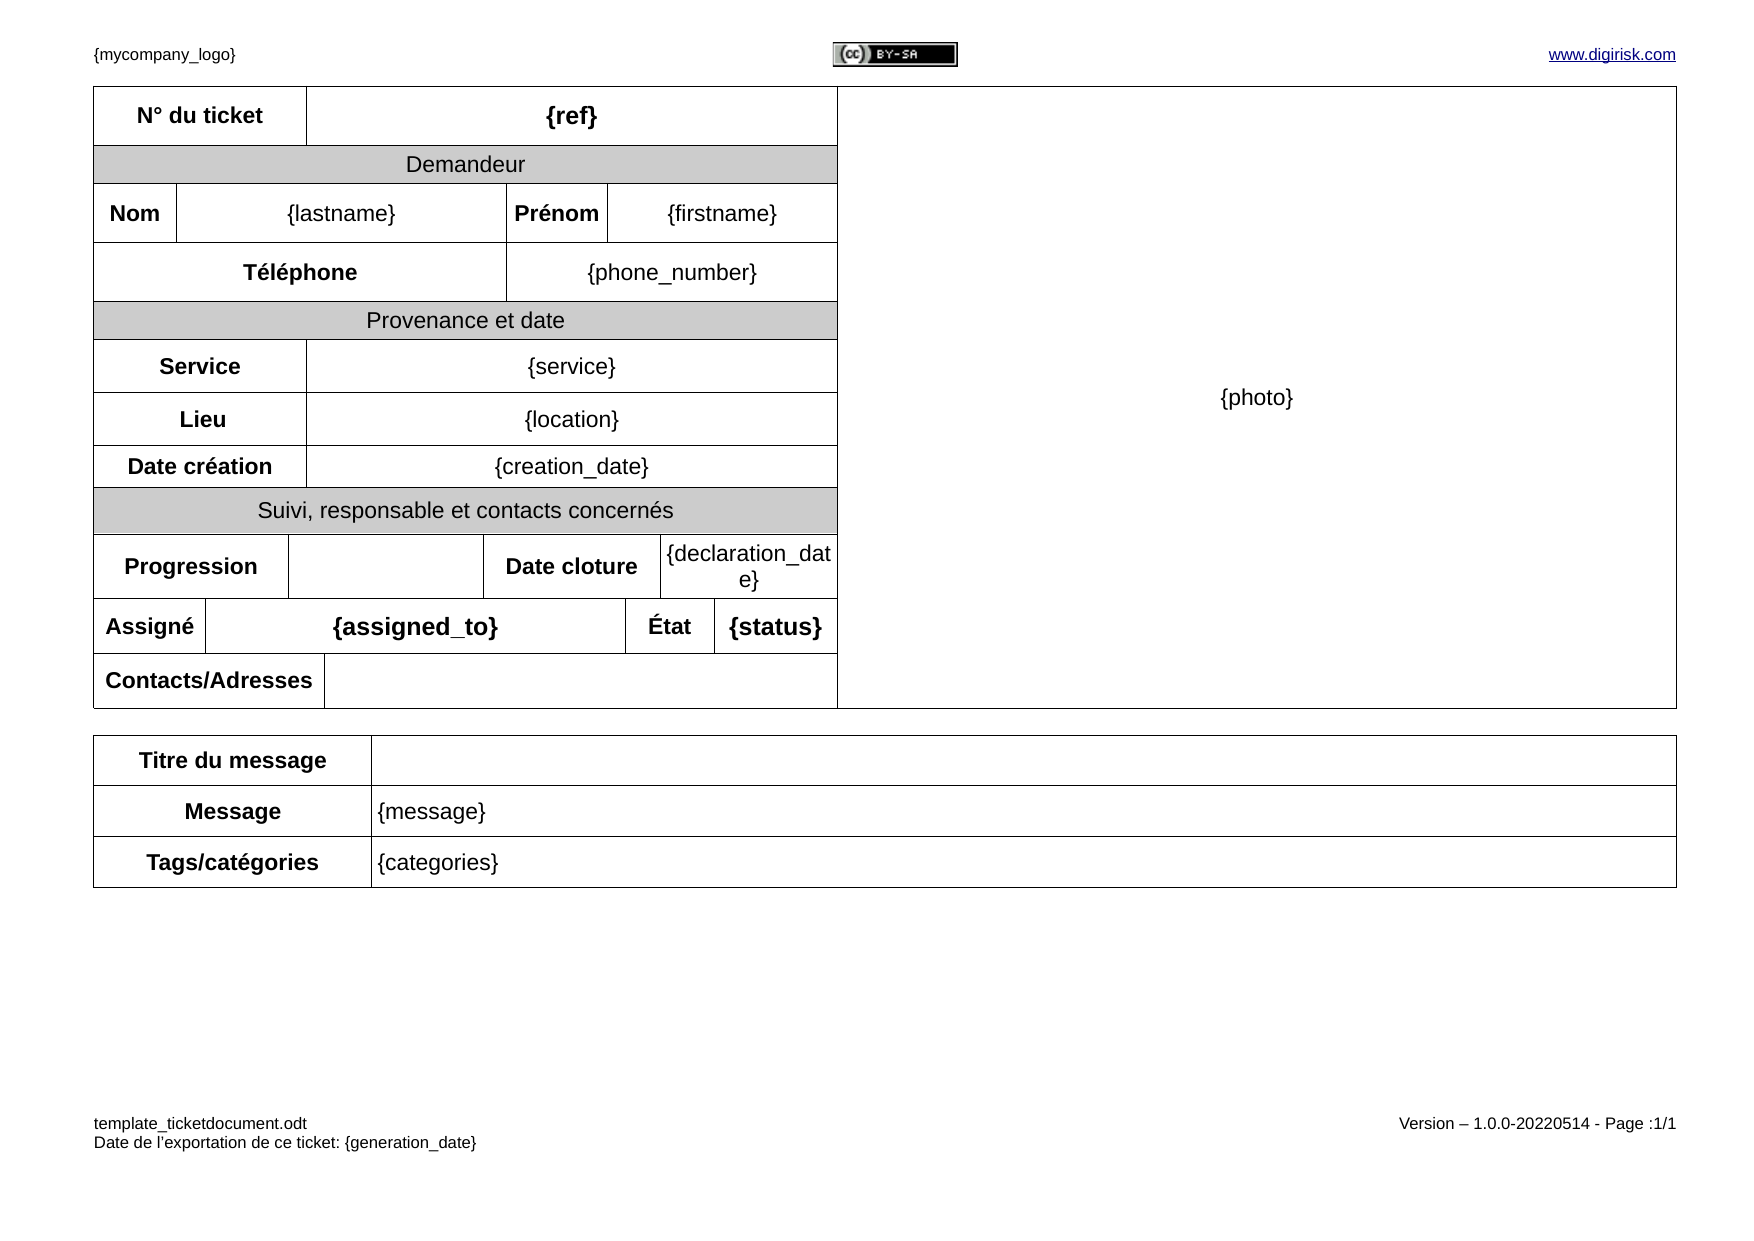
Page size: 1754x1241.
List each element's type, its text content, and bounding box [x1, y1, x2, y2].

table_header [372, 736, 1676, 785]
table_header N° du ticket [94, 87, 306, 144]
table_cell Progression [94, 535, 288, 598]
table_cell {lastname} [177, 184, 506, 242]
table_cell {categories} [372, 837, 1676, 887]
table_cell Demandeur [94, 146, 837, 183]
table_cell Message [94, 786, 371, 836]
table_header Titre du message [94, 736, 371, 785]
table_cell {creation_date} [307, 446, 837, 487]
table_header {ref} [307, 87, 837, 144]
picture [832, 42, 958, 67]
table_cell {firstname} [608, 184, 837, 242]
table_cell {message} [372, 786, 1676, 836]
table_cell Lieu [94, 393, 306, 445]
table_cell Service [94, 340, 306, 392]
table_cell Contacts/Adresses [94, 654, 324, 708]
table_cell Nom [94, 184, 176, 242]
table_cell Tags/catégories [94, 837, 371, 887]
table_cell Date création [94, 446, 306, 487]
table_header {photo} [838, 87, 1676, 708]
table_cell {assigned_to} [206, 599, 625, 653]
table_cell Provenance et date [94, 302, 837, 339]
table_cell {status} [715, 599, 837, 653]
table_cell Téléphone [94, 243, 506, 301]
table_cell [289, 535, 483, 598]
table_cell Assigné [94, 599, 205, 653]
table_cell État [626, 599, 714, 653]
table_cell {phone_number} [507, 243, 837, 301]
table_cell [325, 654, 837, 708]
table_cell Prénom [507, 184, 607, 242]
table_cell Suivi, responsable et contacts concernés [94, 488, 837, 533]
table_cell {location} [307, 393, 837, 445]
table_cell {declaration_date} [661, 535, 837, 598]
table_cell {service} [307, 340, 837, 392]
table_cell Date cloture [484, 535, 660, 598]
